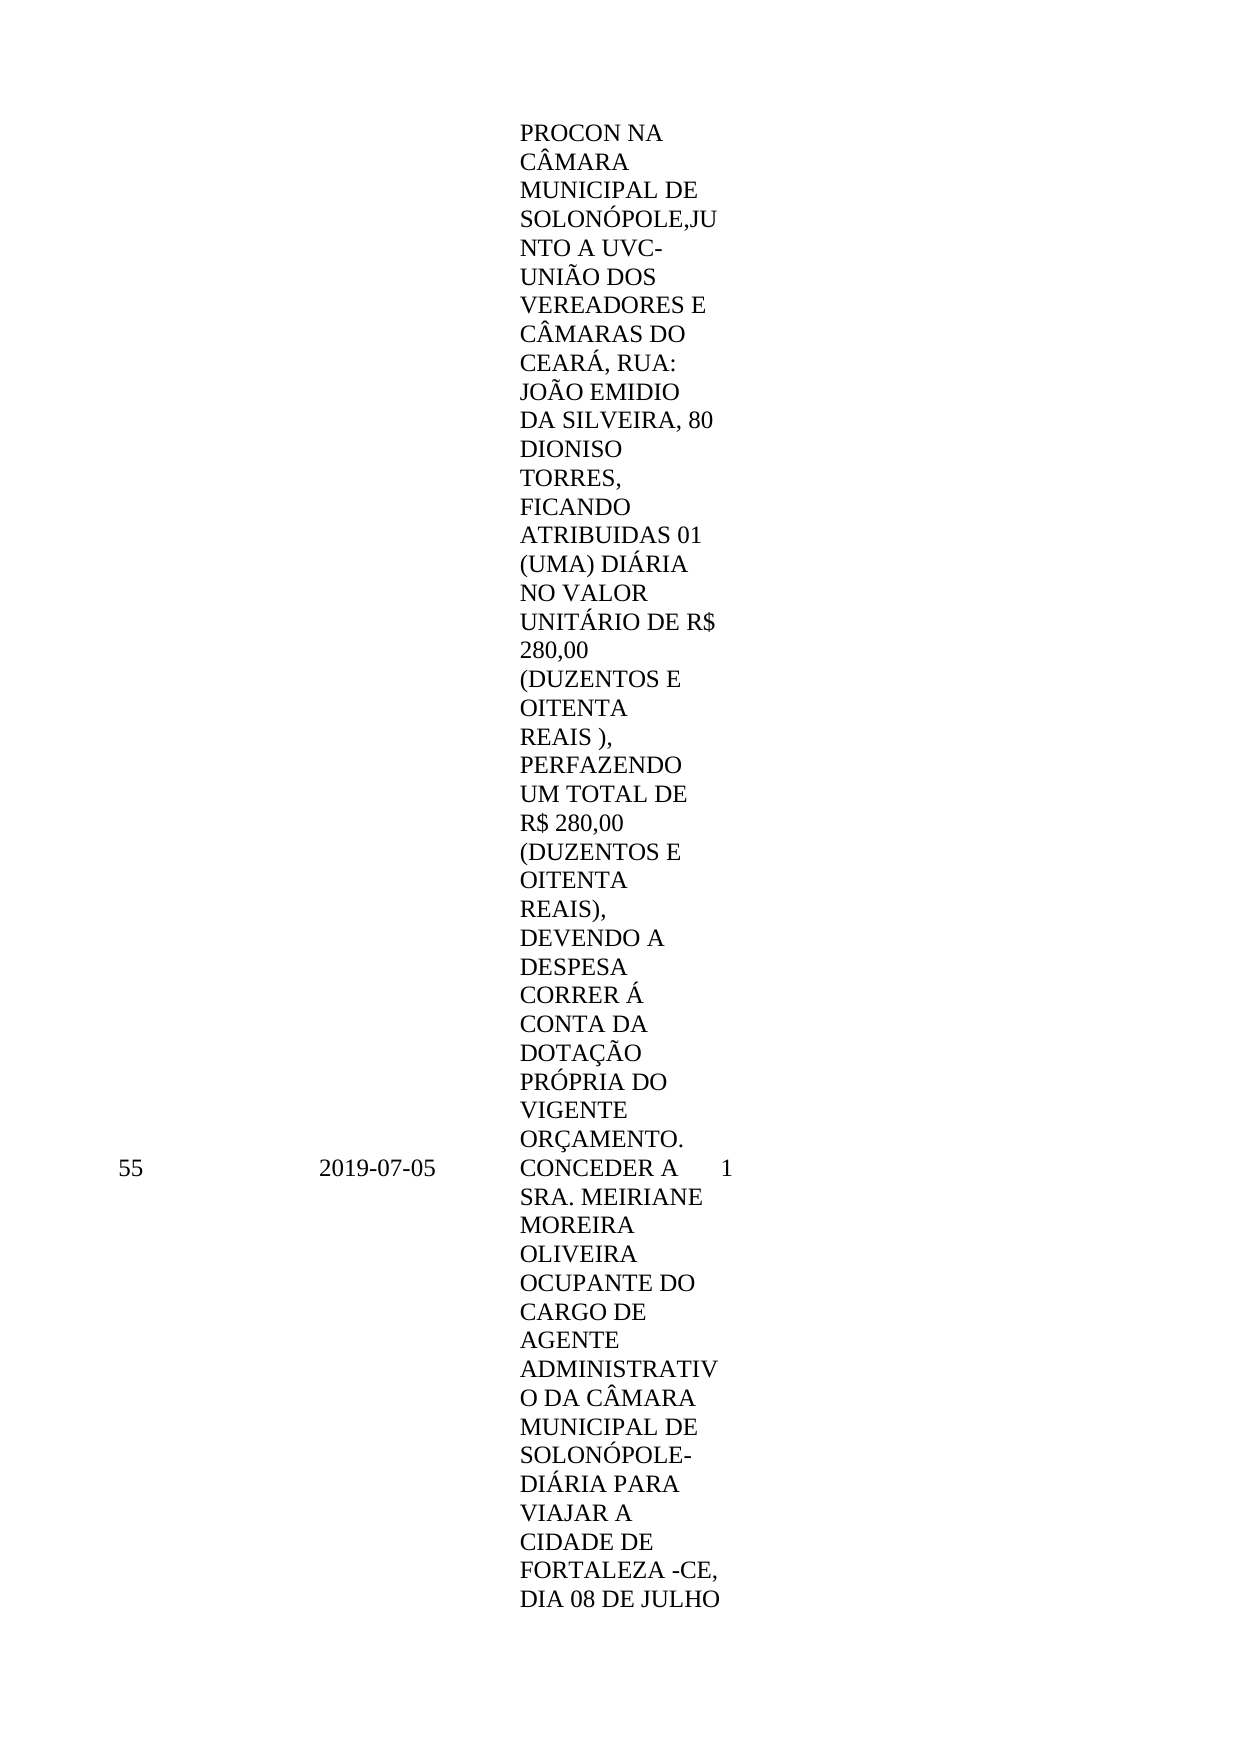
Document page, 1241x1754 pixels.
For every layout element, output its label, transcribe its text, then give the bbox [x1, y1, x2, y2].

table_cell [921, 1153, 1122, 1613]
table_cell [720, 118, 921, 1153]
table_cell PROCON NA CÂMARA MUNICIPAL DE SOLONÓPOLE,JUNTO A UVC- UNIÃO DOS VEREADORES E CÂMARAS DO CEARÁ, RUA: JOÃO EMIDIO DA SILVEIRA, 80 DIONISO TORRES, FICANDO ATRIBUIDAS 01 (UMA) DIÁRIA NO VALOR UNITÁRIO DE R$ 280,00 (DUZENTOS E OITENTA REAIS ), PERFAZENDO UM TOTAL DE R$ 280,00 (DUZENTOS E OITENTA REAIS), DEVENDO A DESPESA CORRER Á CONTA DA DOTAÇÃO PRÓPRIA DO VIGENTE ORÇAMENTO. [520, 118, 720, 1153]
table_cell 55 [118, 1153, 319, 1613]
table_cell [319, 118, 519, 1153]
table_cell [921, 118, 1122, 1153]
table_cell CONCEDER A SRA. MEIRIANE MOREIRA OLIVEIRA OCUPANTE DO CARGO DE AGENTE ADMINISTRATIVO DA CÂMARA MUNICIPAL DE SOLONÓPOLE- DIÁRIA PARA VIAJAR A CIDADE DE FORTALEZA -CE, DIA 08 DE JULHO [520, 1153, 720, 1613]
table_cell [118, 118, 319, 1153]
table_cell 1 [720, 1153, 921, 1613]
table_cell 2019-07-05 [319, 1153, 519, 1613]
